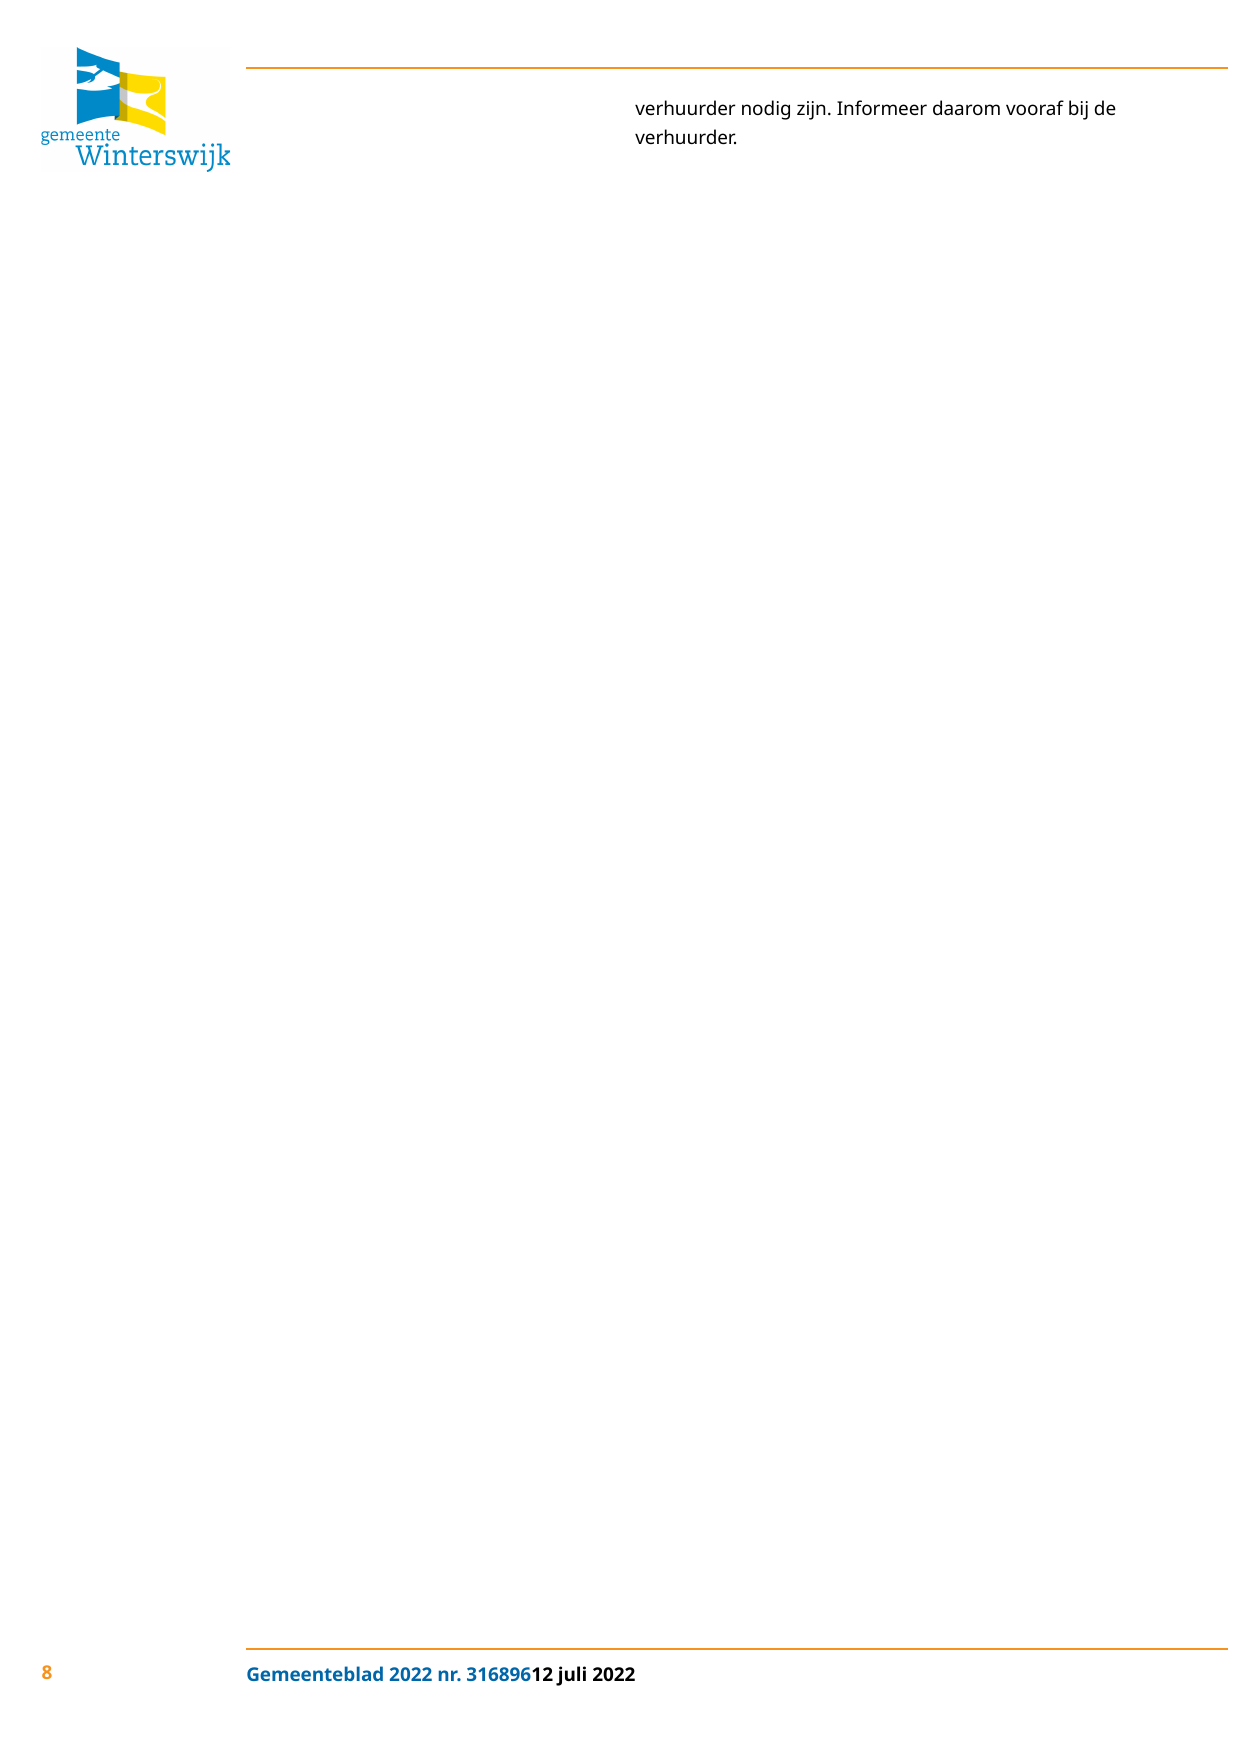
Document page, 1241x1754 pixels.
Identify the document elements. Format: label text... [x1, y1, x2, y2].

table_cell [248, 95, 635, 150]
picture [41, 47, 231, 172]
table_cell verhuurder nodig zijn. Informeer daarom vooraf bij de verhuurder. [635, 95, 1152, 150]
picture [225, 153, 231, 162]
